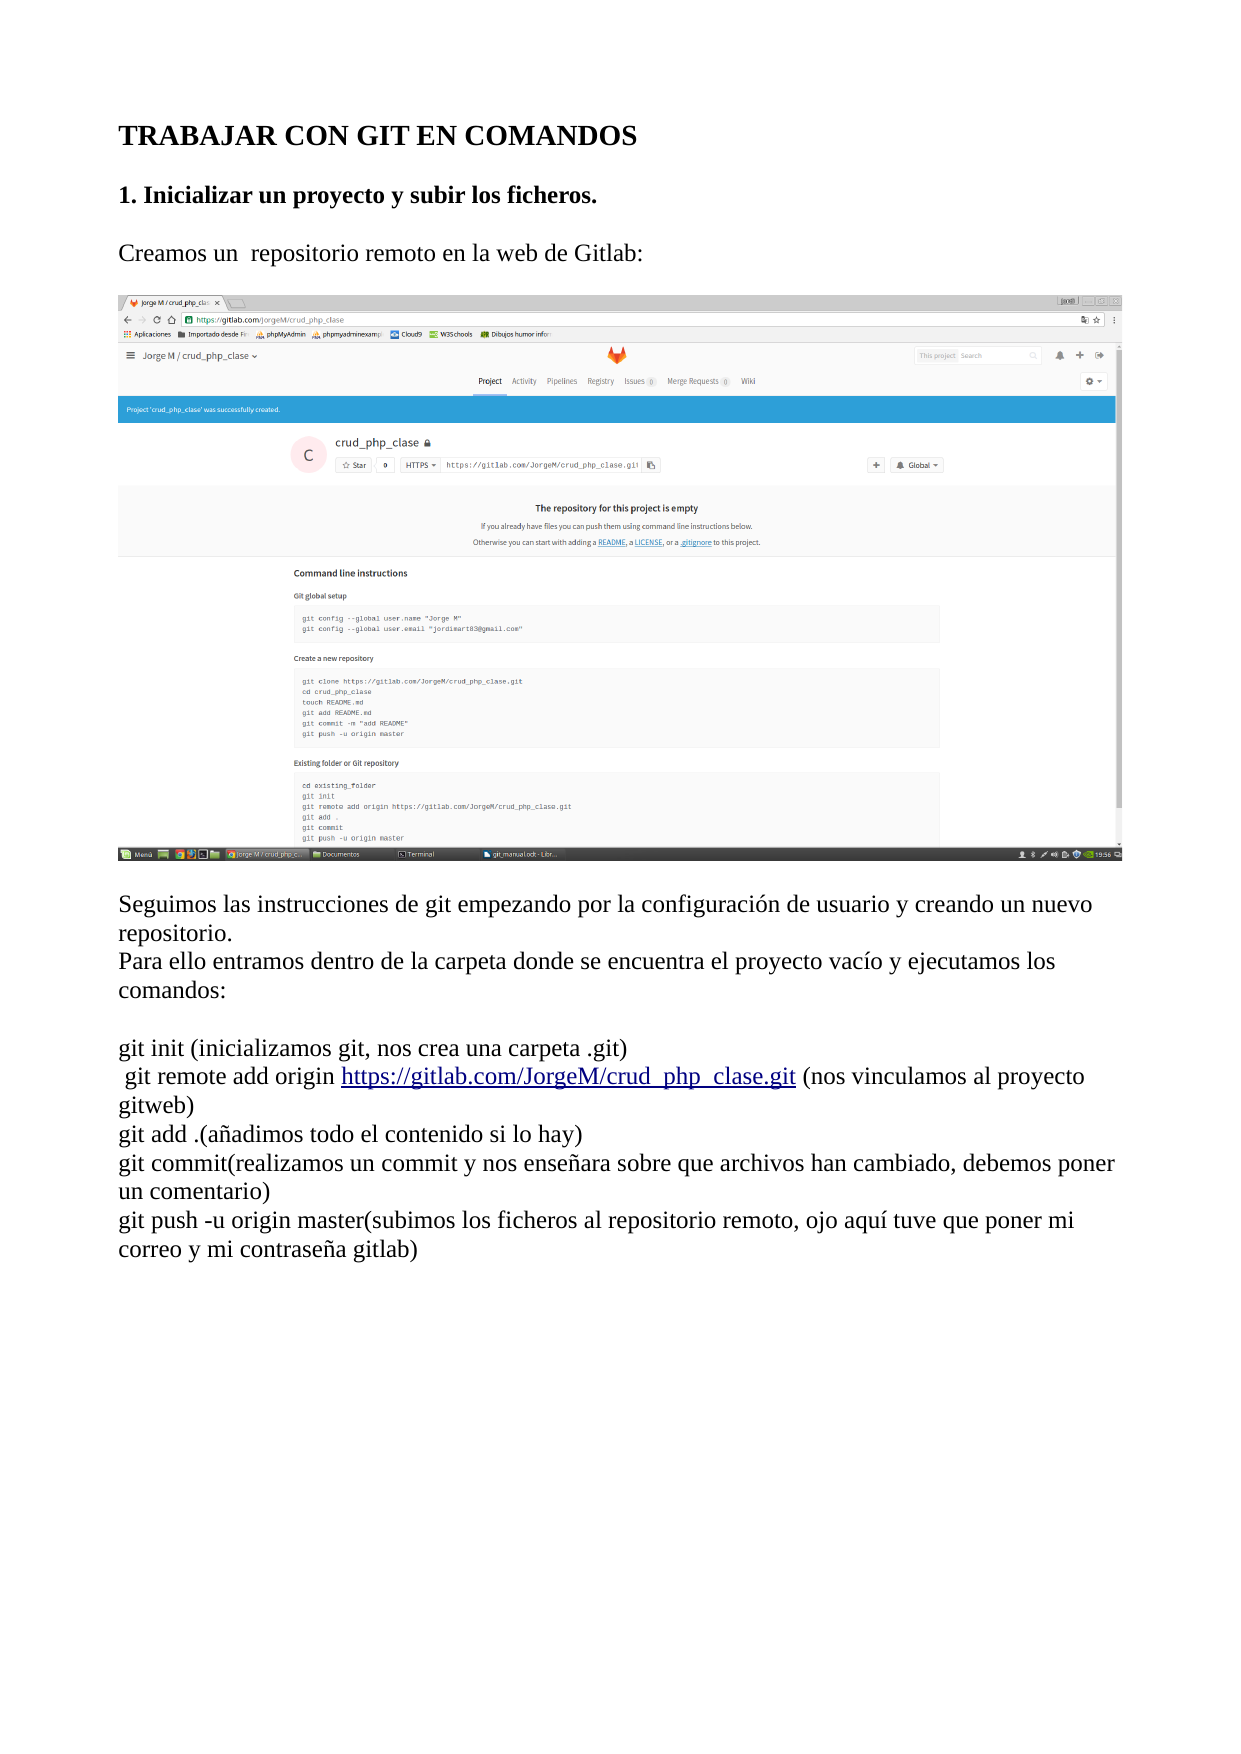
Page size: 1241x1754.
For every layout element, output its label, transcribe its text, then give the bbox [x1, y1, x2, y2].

text git push -u origin master(subimos los ficheros al repositorio remoto, ojo aquí tuve que poner mi correo y mi contraseña gitlab) [118, 1205, 1122, 1263]
text git commit(realizamos un commit y nos enseñara sobre que archivos han cambiado, debemos poner un comentario) [118, 1148, 1122, 1205]
text Para ello entramos dentro de la carpeta donde se encuentra el proyecto vacío y ejecutamos los comandos: [118, 946, 1122, 1004]
text Seguimos las instrucciones de git empezando por la configuración de usuario y creando un nuevo repositorio. [118, 889, 1122, 946]
text 1. Inicializar un proyecto y subir los ficheros. [118, 180, 1122, 209]
text git add .(añadimos todo el contenido si lo hay) [118, 1119, 1122, 1148]
text Creamos un repositorio remoto en la web de Gitlab: [118, 238, 1122, 267]
picture [118, 295, 1123, 861]
text git init (inicializamos git, nos crea una carpeta .git) [118, 1033, 1122, 1061]
text git remote add origin https://gitlab.com/JorgeM/crud_php_clase.git (nos vinculamos al proyecto gitweb) [118, 1061, 1122, 1119]
text TRABAJAR CON GIT EN COMANDOS [118, 118, 1122, 152]
